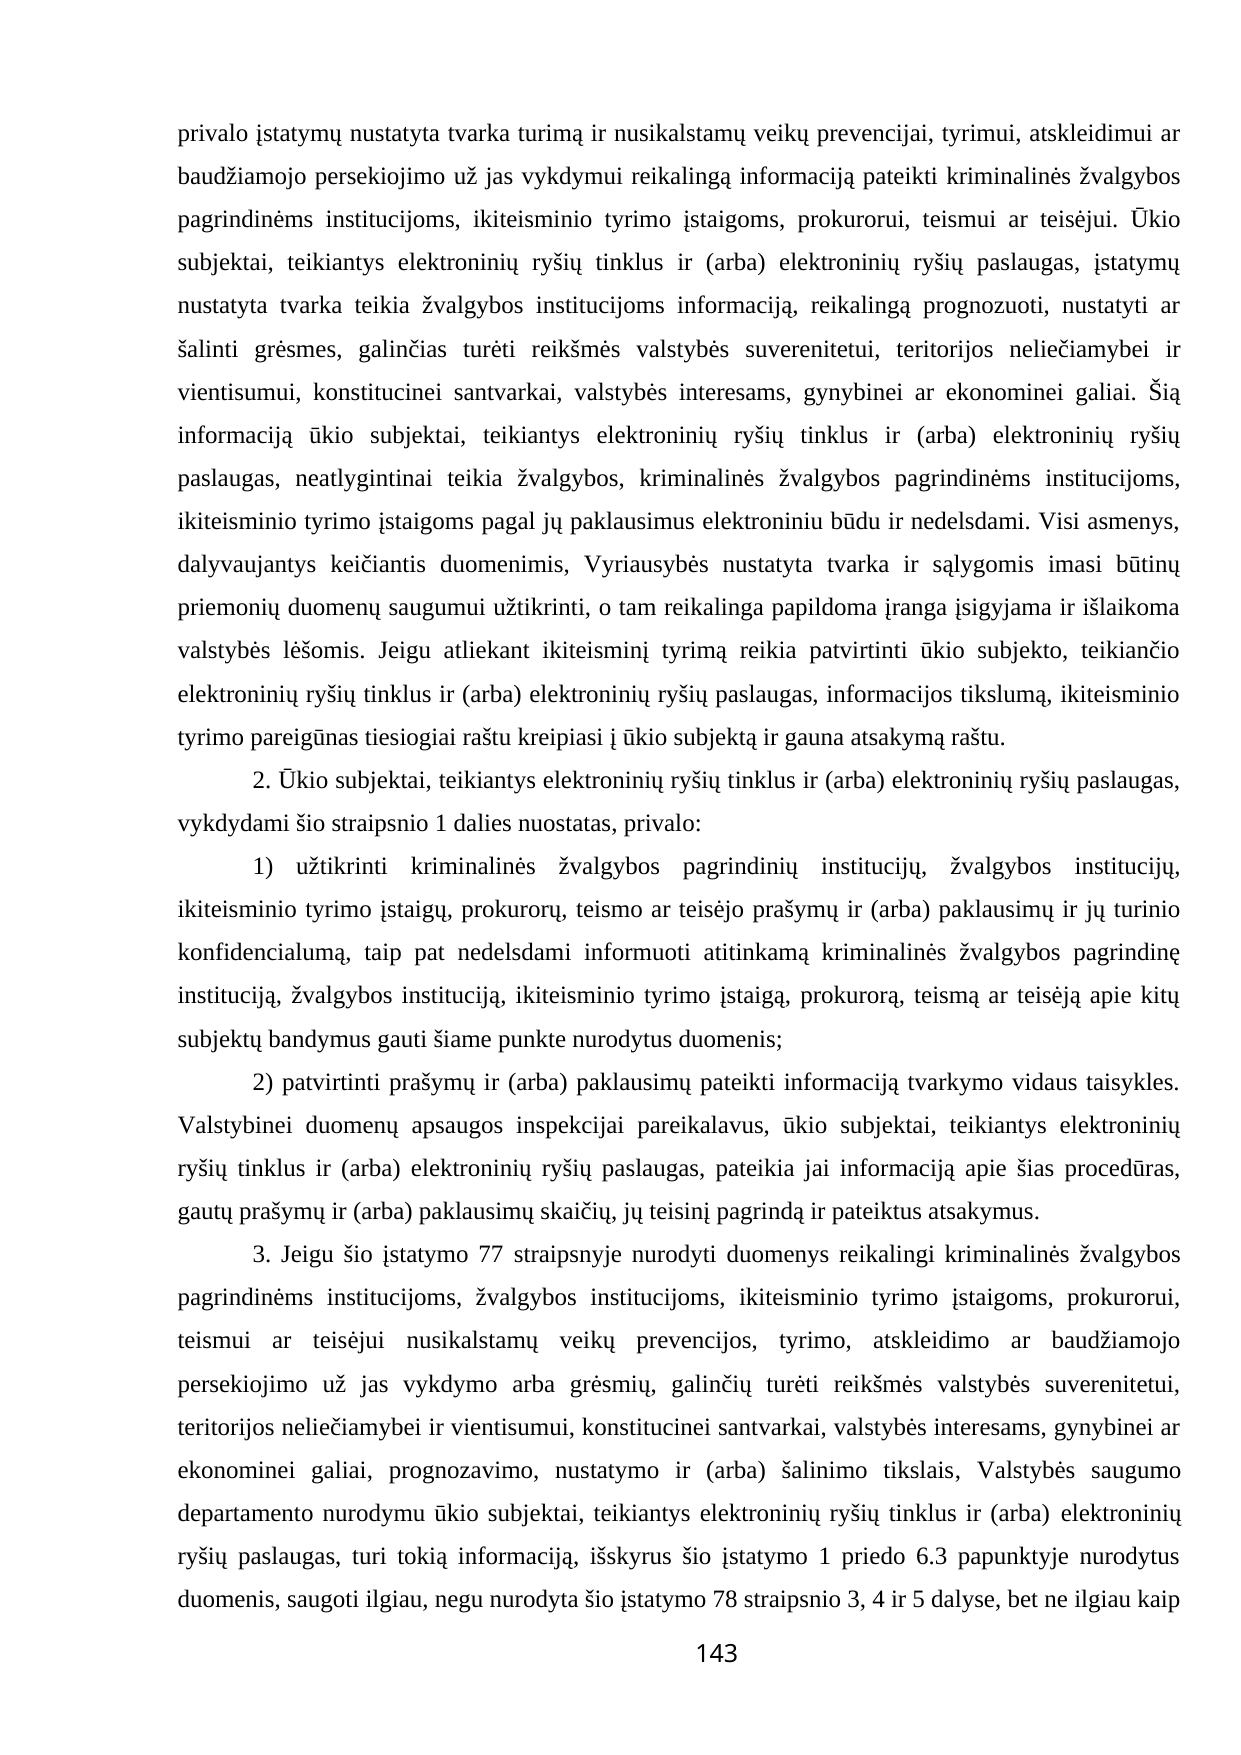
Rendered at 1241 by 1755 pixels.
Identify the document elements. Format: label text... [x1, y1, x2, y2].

text 3. Jeigu šio įstatymo 77 straipsnyje nurodyti duomenys reikalingi kriminalinės žvalgybos pagrindinėms institucijoms, žvalgybos institucijoms, ikiteisminio tyrimo įstaigoms, prokurorui, teismui ar teisėjui nusikalstamų veikų prevencijos, tyrimo, atskleidimo ar baudžiamojo persekiojimo už jas vykdymo arba grėsmių, galinčių turėti reikšmės valstybės suverenitetui, teritorijos neliečiamybei ir vientisumui, konstitucinei santvarkai, valstybės interesams, gynybinei ar ekonominei galiai, prognozavimo, nustatymo ir (arba) šalinimo tikslais, Valstybės saugumo departamento nurodymu ūkio subjektai, teikiantys elektroninių ryšių tinklus ir (arba) elektroninių ryšių paslaugas, turi tokią informaciją, išskyrus šio įstatymo 1 priedo 6.3 papunktyje nurodytus duomenis, saugoti ilgiau, negu nurodyta šio įstatymo 78 straipsnio 3, 4 ir 5 dalyse, bet ne ilgiau kaip [177, 1239, 1181, 1613]
text 2. Ūkio subjektai, teikiantys elektroninių ryšių tinklus ir (arba) elektroninių ryšių paslaugas, vykdydami šio straipsnio 1 dalies nuostatas, privalo: [177, 765, 1181, 837]
text 2) patvirtinti prašymų ir (arba) paklausimų pateikti informaciją tvarkymo vidaus taisykles. Valstybinei duomenų apsaugos inspekcijai pareikalavus, ūkio subjektai, teikiantys elektroninių ryšių tinklus ir (arba) elektroninių ryšių paslaugas, pateikia jai informaciją apie šias procedūras, gautų prašymų ir (arba) paklausimų skaičių, jų teisinį pagrindą ir pateiktus atsakymus. [177, 1067, 1181, 1225]
text 1) užtikrinti kriminalinės žvalgybos pagrindinių institucijų, žvalgybos institucijų, ikiteisminio tyrimo įstaigų, prokurorų, teismo ar teisėjo prašymų ir (arba) paklausimų ir jų turinio konfidencialumą, taip pat nedelsdami informuoti atitinkamą kriminalinės žvalgybos pagrindinę instituciją, žvalgybos instituciją, ikiteisminio tyrimo įstaigą, prokurorą, teismą ar teisėją apie kitų subjektų bandymus gauti šiame punkte nurodytus duomenis; [177, 851, 1181, 1052]
text privalo įstatymų nustatyta tvarka turimą ir nusikalstamų veikų prevencijai, tyrimui, atskleidimui ar baudžiamojo persekiojimo už jas vykdymui reikalingą informaciją pateikti kriminalinės žvalgybos pagrindinėms institucijoms, ikiteisminio tyrimo įstaigoms, prokurorui, teismui ar teisėjui. Ūkio subjektai, teikiantys elektroninių ryšių tinklus ir (arba) elektroninių ryšių paslaugas, įstatymų nustatyta tvarka teikia žvalgybos institucijoms informaciją, reikalingą prognozuoti, nustatyti ar šalinti grėsmes, galinčias turėti reikšmės valstybės suverenitetui, teritorijos neliečiamybei ir vientisumui, konstitucinei santvarkai, valstybės interesams, gynybinei ar ekonominei galiai. Šią informaciją ūkio subjektai, teikiantys elektroninių ryšių tinklus ir (arba) elektroninių ryšių paslaugas, neatlygintinai teikia žvalgybos, kriminalinės žvalgybos pagrindinėms institucijoms, ikiteisminio tyrimo įstaigoms pagal jų paklausimus elektroniniu būdu ir nedelsdami. Visi asmenys, dalyvaujantys keičiantis duomenimis, Vyriausybės nustatyta tvarka ir sąlygomis imasi būtinų priemonių duomenų saugumui užtikrinti, o tam reikalinga papildoma įranga įsigyjama ir išlaikoma valstybės lėšomis. Jeigu atliekant ikiteisminį tyrimą reikia patvirtinti ūkio subjekto, teikiančio elektroninių ryšių tinklus ir (arba) elektroninių ryšių paslaugas, informacijos tikslumą, ikiteisminio tyrimo pareigūnas tiesiogiai raštu kreipiasi į ūkio subjektą ir gauna atsakymą raštu. [177, 118, 1181, 751]
